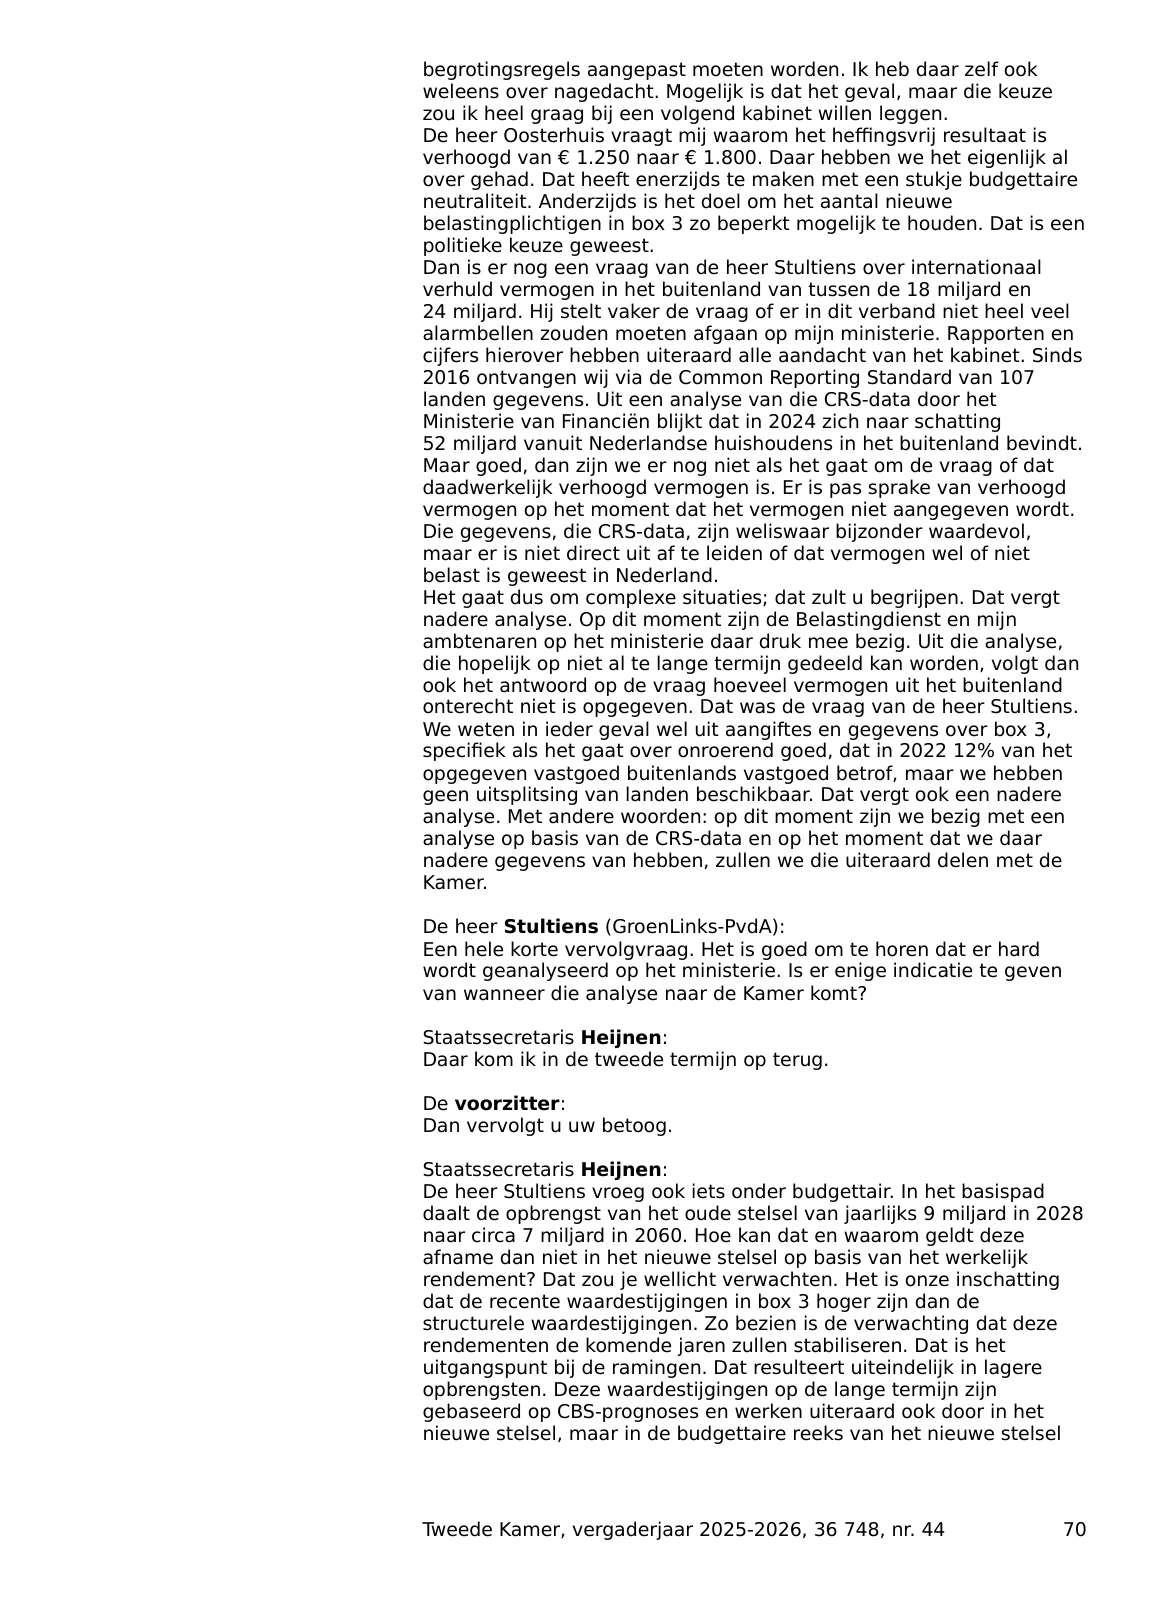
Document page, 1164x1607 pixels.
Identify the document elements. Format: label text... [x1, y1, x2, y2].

text Staatssecretaris Heijnen: [422, 1027, 1087, 1048]
text De heer Oosterhuis vraagt mij waarom het heffingsvrij resultaat is verhoogd van € 1.250 naar € 1.800. Daar hebben we het eigenlijk al over gehad. Dat heeft enerzijds te maken met een stukje budgettaire neutraliteit. Anderzijds is het doel om het aantal nieuwe belastingplichtigen in box 3 zo beperkt mogelijk te houden. Dat is een politieke keuze geweest. [422, 125, 1087, 257]
text Staatssecretaris Heijnen: [422, 1159, 1087, 1181]
text Dan is er nog een vraag van de heer Stultiens over internationaal verhuld vermogen in het buitenland van tussen de 18 miljard en 24 miljard. Hij stelt vaker de vraag of er in dit verband niet heel veel alarmbellen zouden moeten afgaan op mijn ministerie. Rapporten en cijfers hierover hebben uiteraard alle aandacht van het kabinet. Sinds 2016 ontvangen wij via de Common Reporting Standard van 107 landen gegevens. Uit een analyse van die CRS-data door het Ministerie van Financiën blijkt dat in 2024 zich naar schatting 52 miljard vanuit Nederlandse huishoudens in het buitenland bevindt. Maar goed, dan zijn we er nog niet als het gaat om de vraag of dat daadwerkelijk verhoogd vermogen is. Er is pas sprake van verhoogd vermogen op het moment dat het vermogen niet aangegeven wordt. Die gegevens, die CRS-data, zijn weliswaar bijzonder waardevol, maar er is niet direct uit af te leiden of dat vermogen wel of niet belast is geweest in Nederland. [422, 257, 1087, 587]
text De heer Stultiens vroeg ook iets onder budgettair. In het basispad daalt de opbrengst van het oude stelsel van jaarlijks 9 miljard in 2028 naar circa 7 miljard in 2060. Hoe kan dat en waarom geldt deze afname dan niet in het nieuwe stelsel op basis van het werkelijk rendement? Dat zou je wellicht verwachten. Het is onze inschatting dat de recente waardestijgingen in box 3 hoger zijn dan de structurele waardestijgingen. Zo bezien is de verwachting dat deze rendementen de komende jaren zullen stabiliseren. Dat is het uitgangspunt bij de ramingen. Dat resulteert uiteindelijk in lagere opbrengsten. Deze waardestijgingen op de lange termijn zijn gebaseerd op CBS-prognoses en werken uiteraard ook door in het nieuwe stelsel, maar in de budgettaire reeks van het nieuwe stelsel [422, 1181, 1087, 1444]
text Het gaat dus om complexe situaties; dat zult u begrijpen. Dat vergt nadere analyse. Op dit moment zijn de Belastingdienst en mijn ambtenaren op het ministerie daar druk mee bezig. Uit die analyse, die hopelijk op niet al te lange termijn gedeeld kan worden, volgt dan ook het antwoord op de vraag hoeveel vermogen uit het buitenland onterecht niet is opgegeven. Dat was de vraag van de heer Stultiens. We weten in ieder geval wel uit aangiftes en gegevens over box 3, specifiek als het gaat over onroerend goed, dat in 2022 12% van het opgegeven vastgoed buitenlands vastgoed betrof, maar we hebben geen uitsplitsing van landen beschikbaar. Dat vergt ook een nadere analyse. Met andere woorden: op dit moment zijn we bezig met een analyse op basis van de CRS-data en op het moment dat we daar nadere gegevens van hebben, zullen we die uiteraard delen met de Kamer. [422, 587, 1087, 894]
text Een hele korte vervolgvraag. Het is goed om te horen dat er hard wordt geanalyseerd op het ministerie. Is er enige indicatie te geven van wanneer die analyse naar de Kamer komt? [422, 938, 1087, 1004]
text Dan vervolgt u uw betoog. [422, 1115, 1087, 1137]
text De voorzitter: [422, 1093, 1087, 1115]
text De heer Stultiens (GroenLinks-PvdA): [422, 916, 1087, 938]
text Daar kom ik in de tweede termijn op terug. [422, 1048, 1087, 1071]
text begrotingsregels aangepast moeten worden. Ik heb daar zelf ook weleens over nagedacht. Mogelijk is dat het geval, maar die keuze zou ik heel graag bij een volgend kabinet willen leggen. [422, 59, 1087, 125]
